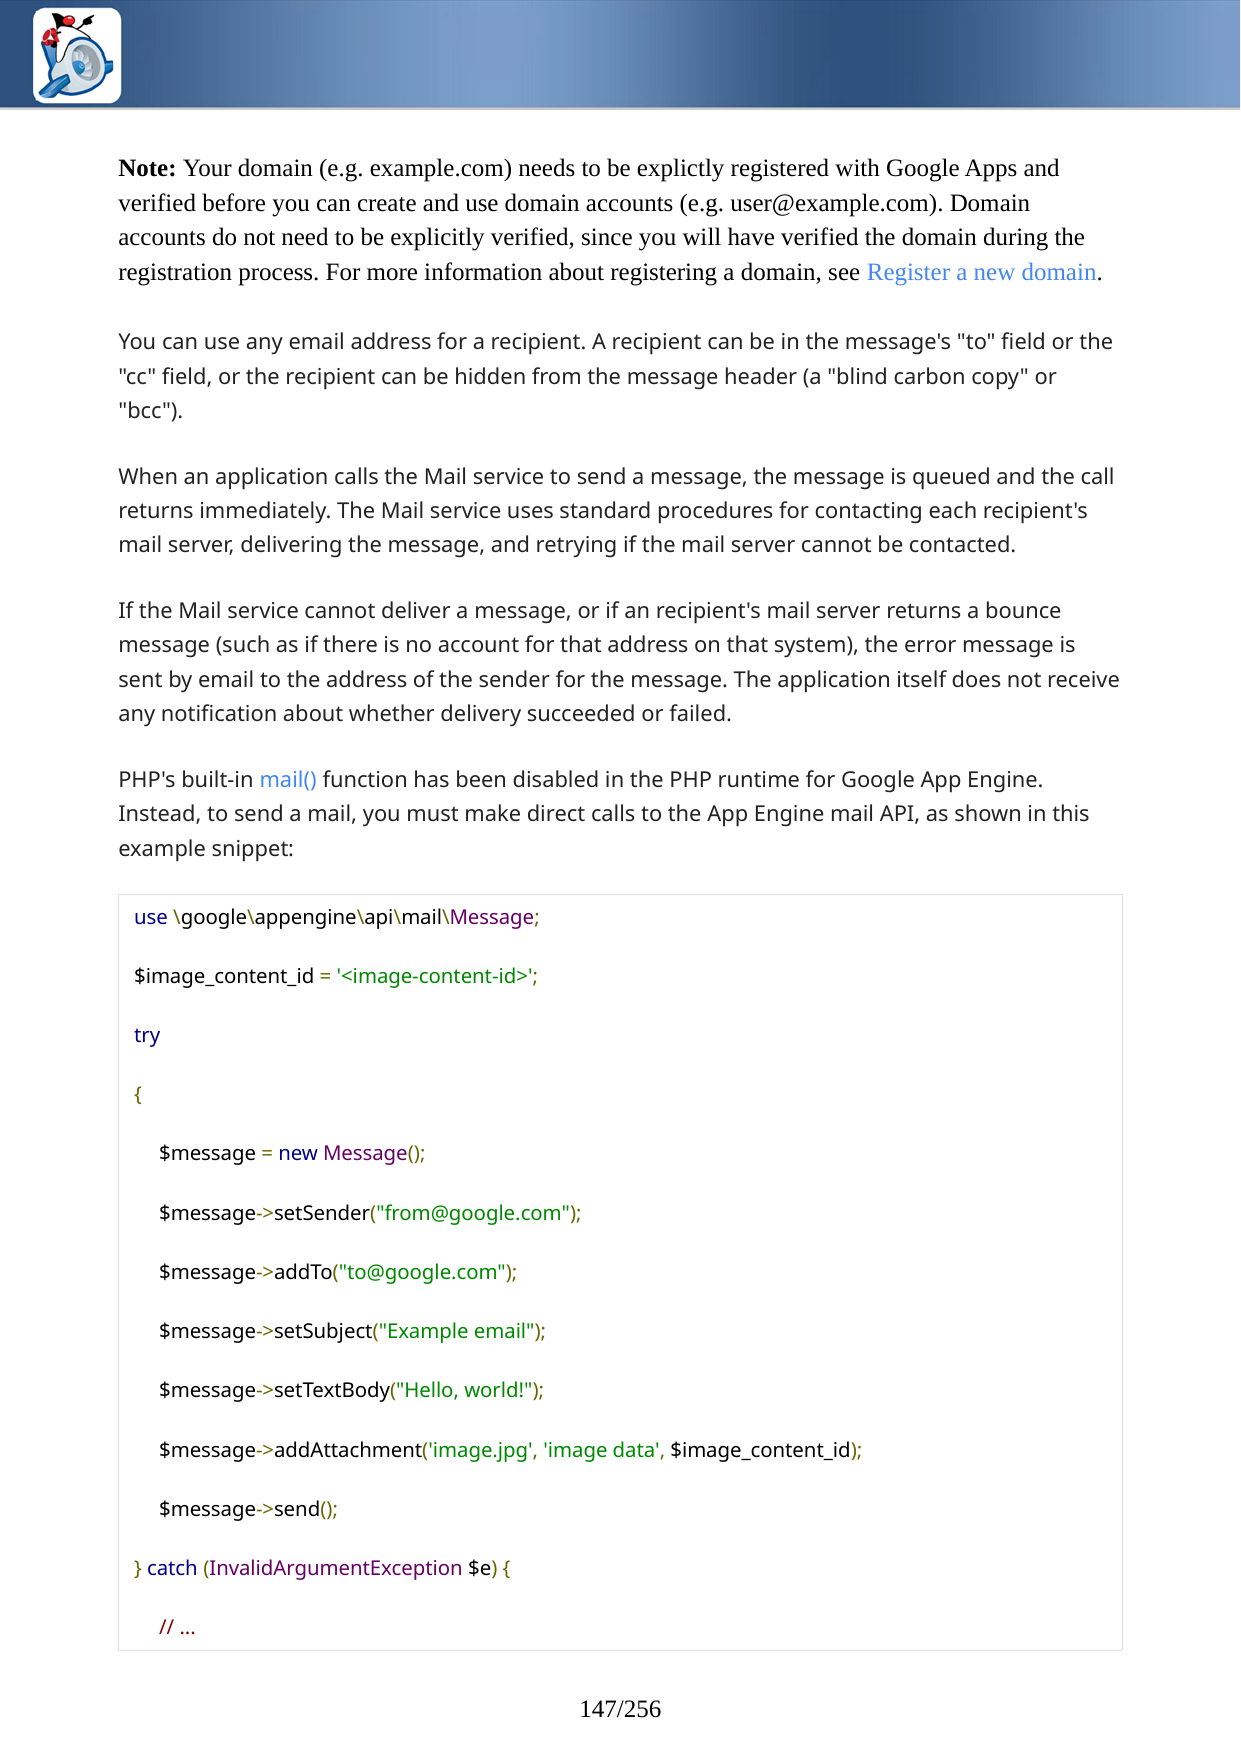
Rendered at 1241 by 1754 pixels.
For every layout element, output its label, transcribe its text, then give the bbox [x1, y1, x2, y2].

text $message->setSubject("Example email"); [119, 1307, 1122, 1345]
text Note: Your domain (e.g. example.com) needs to be explictly registered with Google Apps and verified before you can create and use domain accounts (e.g. user@example.com). Domain accounts do not need to be explicitly verified, since you will have verified the domain during the registration process. For more information about registering a domain, see Register a new domain. [118, 153, 1122, 286]
text If the Mail service cannot deliver a message, or if an recipient's mail server returns a bounce message (such as if there is no account for that address on that system), the error message is sent by email to the address of the sender for the message. The application itself does not receive any notification about whether delivery succeeded or failed. [118, 590, 1122, 728]
picture [0, 0, 1241, 110]
text } catch (InvalidArgumentException $e) { [119, 1544, 1122, 1581]
text // ... [119, 1603, 1122, 1650]
text $message->addTo("to@google.com"); [119, 1248, 1122, 1285]
text $message->setTextBody("Hello, world!"); [119, 1366, 1122, 1404]
text When an application calls the Mail service to send a message, the message is queued and the call returns immediately. The Mail service uses standard procedures for contacting each recipient's mail server, delivering the message, and retrying if the mail server cannot be contacted. [118, 456, 1122, 559]
text try [119, 1011, 1122, 1049]
text $message->addAttachment('image.jpg', 'image data', $image_content_id); [119, 1426, 1122, 1463]
text $message->send(); [119, 1485, 1122, 1522]
text You can use any email address for a recipient. A recipient can be in the message's "to" field or the "cc" field, or the recipient can be hidden from the message header (a "blind carbon copy" or "bcc"). [118, 322, 1122, 425]
text $message->setSender("from@google.com"); [119, 1189, 1122, 1226]
text PHP's built-in mail() function has been disabled in the PHP runtime for Google App Engine. Instead, to send a mail, you must make direct calls to the App Engine mail API, as shown in this example snippet: [118, 759, 1122, 862]
text { [119, 1070, 1122, 1108]
text $message = new Message(); [119, 1129, 1122, 1167]
text use \google\appengine\api\mail\Message; [119, 895, 1122, 931]
text $image_content_id = '<image-content-id>'; [119, 952, 1122, 990]
